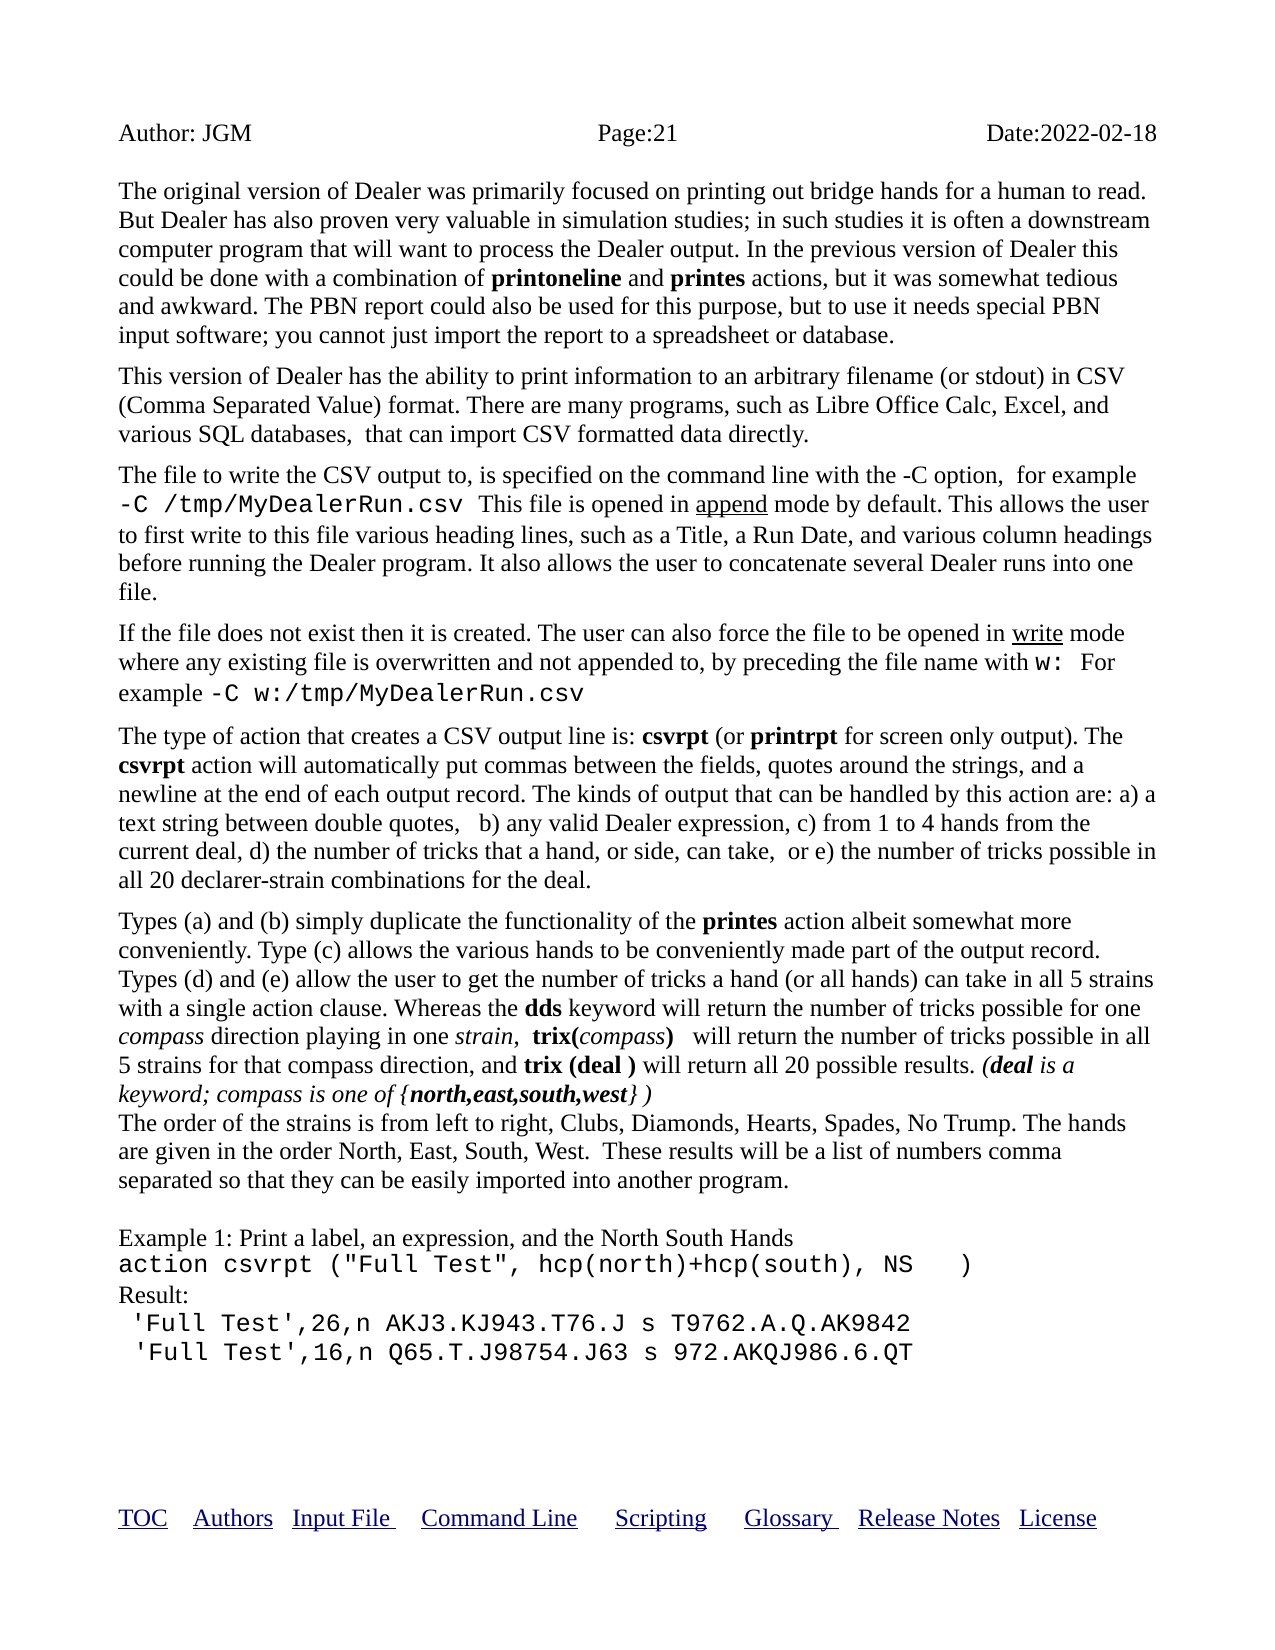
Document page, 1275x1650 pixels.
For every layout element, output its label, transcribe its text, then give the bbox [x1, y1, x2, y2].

text Example 1: Print a label, an expression, and the North South Hands [118, 1223, 1157, 1251]
text This version of Dealer has the ability to print information to an arbitrary filename (or stdout) in CSV (Comma Separated Value) format. There are many programs, such as Libre Office Calc, Excel, and various SQL databases, that can import CSV formatted data directly. [118, 361, 1157, 448]
text Result: [118, 1280, 1157, 1308]
text Types (a) and (b) simply duplicate the functionality of the printes action albeit somewhat more conveniently. Type (c) allows the various hands to be conveniently made part of the output record. Types (d) and (e) allow the user to get the number of tricks a hand (or all hands) can take in all 5 strains with a single action clause. Whereas the dds keyword will return the number of tricks possible for one compass direction playing in one strain, trix(compass) will return the number of tricks possible in all 5 strains for that compass direction, and trix (deal ) will return all 20 possible results. (deal is a keyword; compass is one of {north,east,south,west} ) [118, 906, 1157, 1108]
text The type of action that creates a CSV output line is: csvrpt (or printrpt for screen only output). The csvrpt action will automatically put commas between the fields, quotes around the strings, and a newline at the end of each output record. The kinds of output that can be handled by this action are: a) a text string between double quotes, b) any valid Dealer expression, c) from 1 to 4 hands from the current deal, d) the number of tricks that a hand, or side, can take, or e) the number of tricks possible in all 20 declarer-strain combinations for the deal. [118, 721, 1157, 894]
text action csvrpt ("Full Test", hcp(north)+hcp(south), NS ) [118, 1251, 1157, 1280]
text The file to write the CSV output to, is specified on the command line with the -C option, for example -C /tmp/MyDealerRun.csv This file is opened in append mode by default. This allows the user to first write to this file various heading lines, such as a Title, a Run Date, and various column headings before running the Dealer program. It also allows the user to concatenate several Dealer runs into one file. [118, 460, 1157, 606]
text If the file does not exist then it is created. The user can also force the file to be opened in write mode where any existing file is overwritten and not appended to, by preceding the file name with w: For example -C w:/tmp/MyDealerRun.csv [118, 618, 1157, 709]
text The original version of Dealer was primarily focused on printing out bridge hands for a human to read. But Dealer has also proven very valuable in simulation studies; in such studies it is often a downstream computer program that will want to process the Dealer output. In the previous version of Dealer this could be done with a combination of printoneline and printes actions, but it was somewhat tedious and awkward. The PBN report could also be used for this purpose, but to use it needs special PBN input software; you cannot just import the report to a spreadsheet or database. [118, 176, 1157, 349]
text The order of the strains is from left to right, Clubs, Diamonds, Hearts, Spades, No Trump. The hands are given in the order North, East, South, West. These results will be a list of numbers comma separated so that they can be easily imported into another program. [118, 1108, 1157, 1194]
text 'Full Test',26,n AKJ3.KJ943.T76.J s T9762.A.Q.AK9842 [118, 1308, 1157, 1339]
text 'Full Test',16,n Q65.T.J98754.J63 s 972.AKQJ986.6.QT [118, 1339, 1157, 1368]
